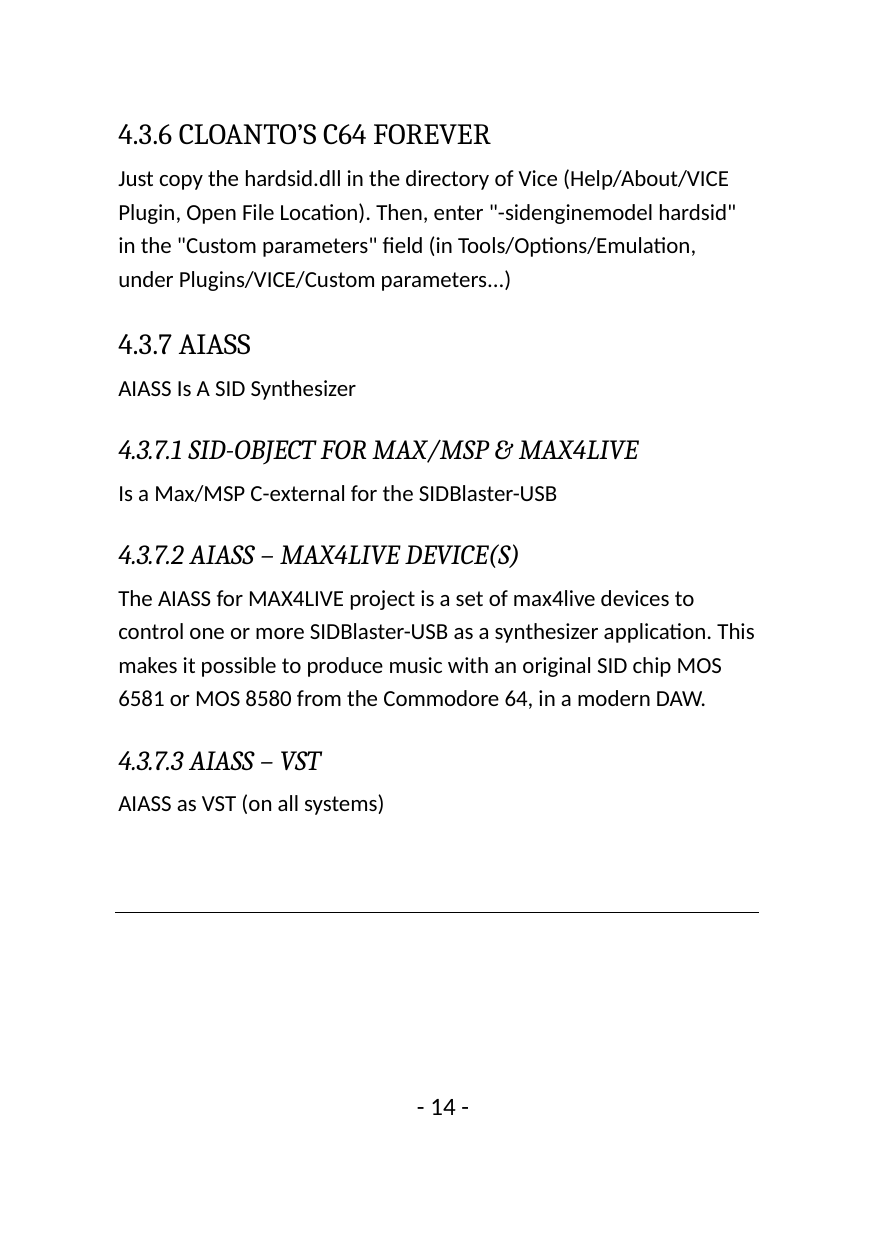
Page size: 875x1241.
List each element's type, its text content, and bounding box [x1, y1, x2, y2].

subtitle CloanTo’s C64 Forever [118, 118, 756, 152]
text The AIASS for MAX4LIVE project is a set of max4live devices to control one or more SIDBlaster-USB as a synthesizer application. This makes it possible to produce music with an original SID chip MOS 6581 or MOS 8580 from the Commodore 64, in a modern DAW. [118, 584, 756, 713]
subtitle sid-object for Max/MSP & Max4Live [118, 434, 756, 466]
subtitle AIASS [118, 328, 756, 361]
text Just copy the hardsid.dll in the directory of Vice (Help/About/VICE Plugin, Open File Location). Then, enter "-sidenginemodel hardsid" in the "Custom parameters" field (in Tools/Options/Emulation, under Plugins/VICE/Custom parameters...) [118, 164, 756, 293]
subtitle AIASS – VST [118, 745, 756, 777]
text AIASS Is A SID Synthesizer [118, 374, 756, 402]
text AIASS as VST (on all systems) [118, 789, 756, 818]
subtitle AIASS – Max4Live device(s) [118, 539, 756, 571]
text Is a Max/MSP C-external for the SIDBlaster-USB [118, 479, 756, 507]
